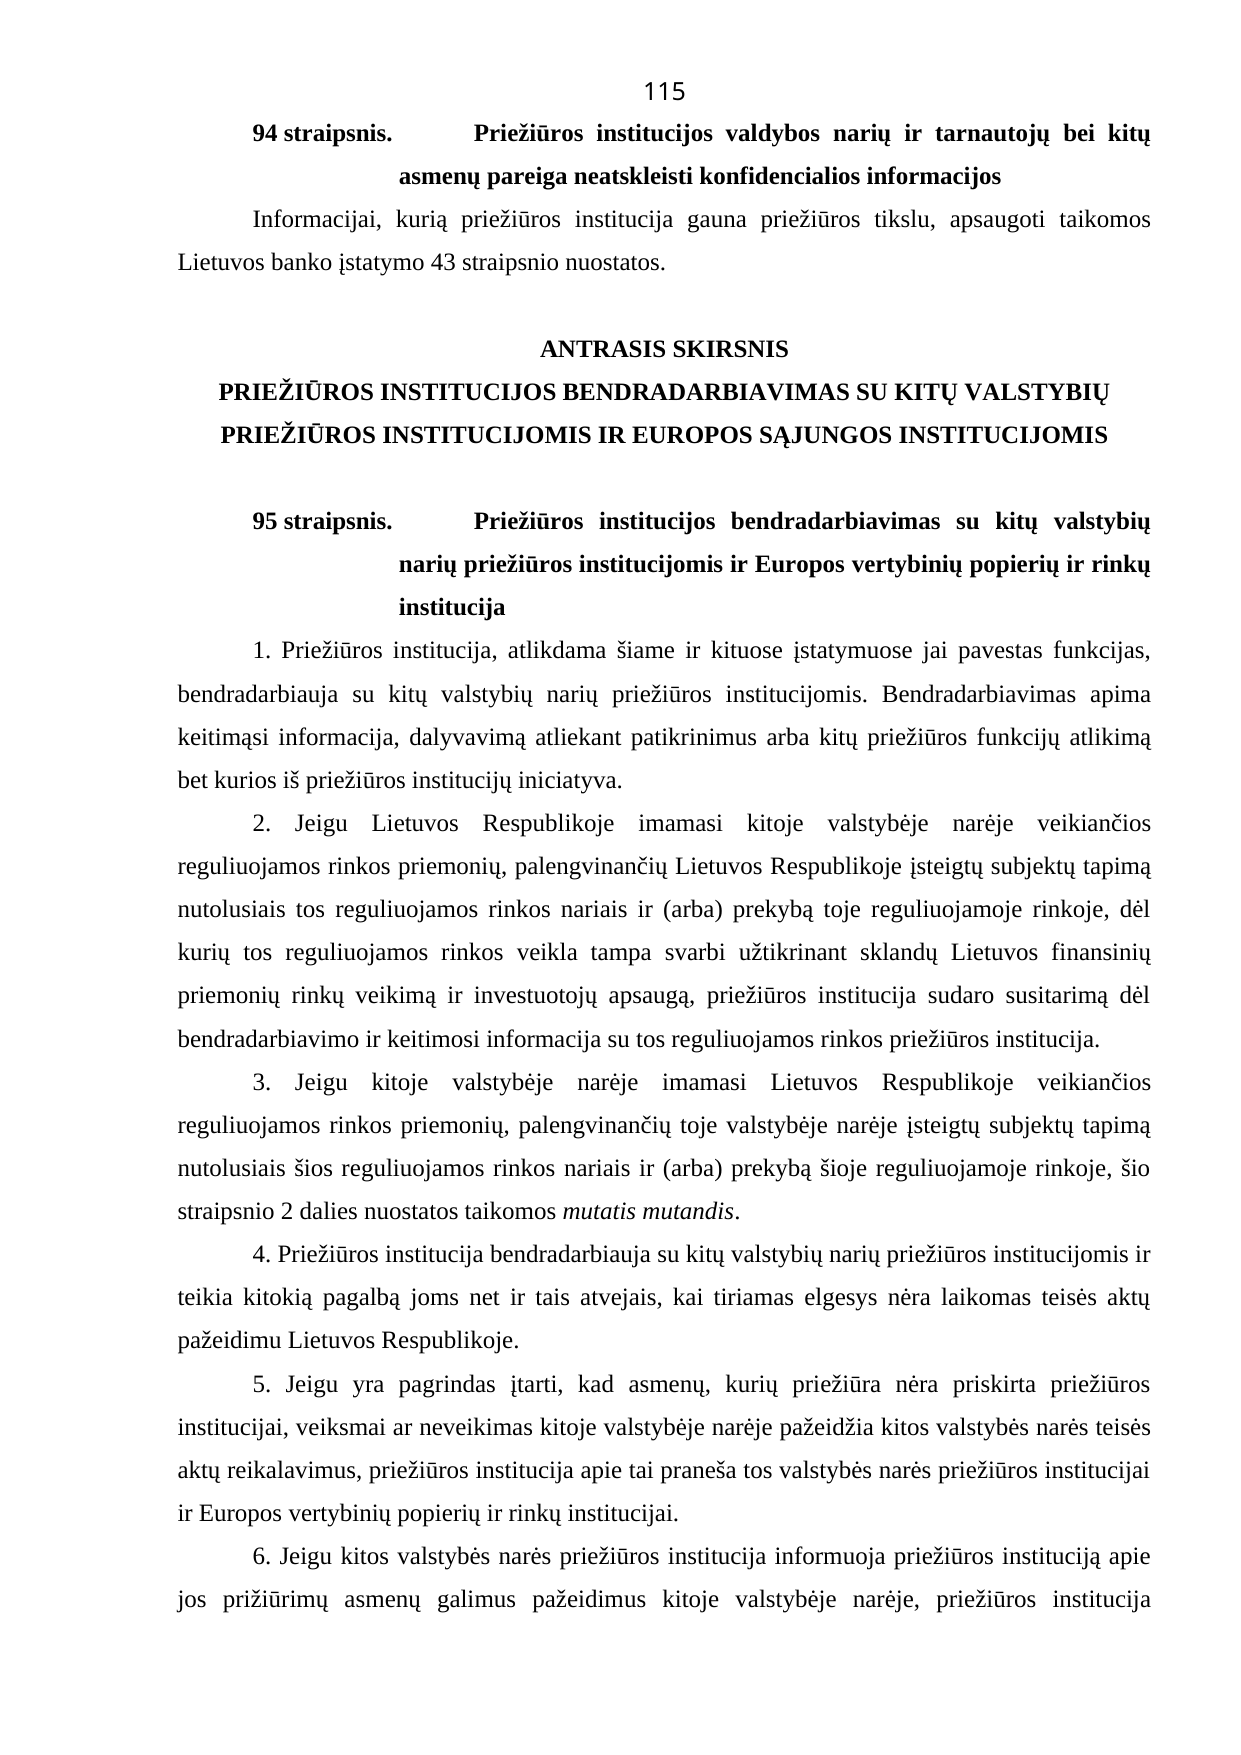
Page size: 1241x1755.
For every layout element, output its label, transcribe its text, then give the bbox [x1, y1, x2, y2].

text 6. Jeigu kitos valstybės narės priežiūros institucija informuoja priežiūros instituciją apie jos prižiūrimų asmenų galimus pažeidimus kitoje valstybėje narėje, priežiūros institucija [177, 1541, 1152, 1613]
text 95 straipsnis. Priežiūros institucijos bendradarbiavimas su kitų valstybių narių priežiūros institucijomis ir Europos vertybinių popierių ir rinkų institucija [252, 506, 1152, 621]
text 1. Priežiūros institucija, atlikdama šiame ir kituose įstatymuose jai pavestas funkcijas, bendradarbiauja su kitų valstybių narių priežiūros institucijomis. Bendradarbiavimas apima keitimąsi informacija, dalyvavimą atliekant patikrinimus arba kitų priežiūros funkcijų atlikimą bet kurios iš priežiūros institucijų iniciatyva. [177, 636, 1152, 794]
text 4. Priežiūros institucija bendradarbiauja su kitų valstybių narių priežiūros institucijomis ir teikia kitokią pagalbą joms net ir tais atvejais, kai tiriamas elgesys nėra laikomas teisės aktų pažeidimu Lietuvos Respublikoje. [177, 1239, 1152, 1354]
text Informacijai, kurią priežiūros institucija gauna priežiūros tikslu, apsaugoti taikomos Lietuvos banko įstatymo 43 straipsnio nuostatos. [177, 204, 1152, 276]
text PRIEŽIŪROS INSTITUCIJOS BENDRADARBIAVIMAS SU KITŲ VALSTYBIŲ PRIEŽIŪROS INSTITUCIJOMIS IR EUROPOS SĄJUNGOS INSTITUCIJOMIS [177, 377, 1152, 449]
text 94 straipsnis. Priežiūros institucijos valdybos narių ir tarnautojų bei kitų asmenų pareiga neatskleisti konfidencialios informacijos [252, 118, 1152, 190]
text 5. Jeigu yra pagrindas įtarti, kad asmenų, kurių priežiūra nėra priskirta priežiūros institucijai, veiksmai ar neveikimas kitoje valstybėje narėje pažeidžia kitos valstybės narės teisės aktų reikalavimus, priežiūros institucija apie tai praneša tos valstybės narės priežiūros institucijai ir Europos vertybinių popierių ir rinkų institucijai. [177, 1369, 1152, 1527]
text 2. Jeigu Lietuvos Respublikoje imamasi kitoje valstybėje narėje veikiančios reguliuojamos rinkos priemonių, palengvinančių Lietuvos Respublikoje įsteigtų subjektų tapimą nutolusiais tos reguliuojamos rinkos nariais ir (arba) prekybą toje reguliuojamoje rinkoje, dėl kurių tos reguliuojamos rinkos veikla tampa svarbi užtikrinant sklandų Lietuvos finansinių priemonių rinkų veikimą ir investuotojų apsaugą, priežiūros institucija sudaro susitarimą dėl bendradarbiavimo ir keitimosi informacija su tos reguliuojamos rinkos priežiūros institucija. [177, 808, 1152, 1052]
text ANTRASIS SKIRSNIS [177, 334, 1152, 362]
text 3. Jeigu kitoje valstybėje narėje imamasi Lietuvos Respublikoje veikiančios reguliuojamos rinkos priemonių, palengvinančių toje valstybėje narėje įsteigtų subjektų tapimą nutolusiais šios reguliuojamos rinkos nariais ir (arba) prekybą šioje reguliuojamoje rinkoje, šio straipsnio 2 dalies nuostatos taikomos mutatis mutandis. [177, 1067, 1152, 1225]
